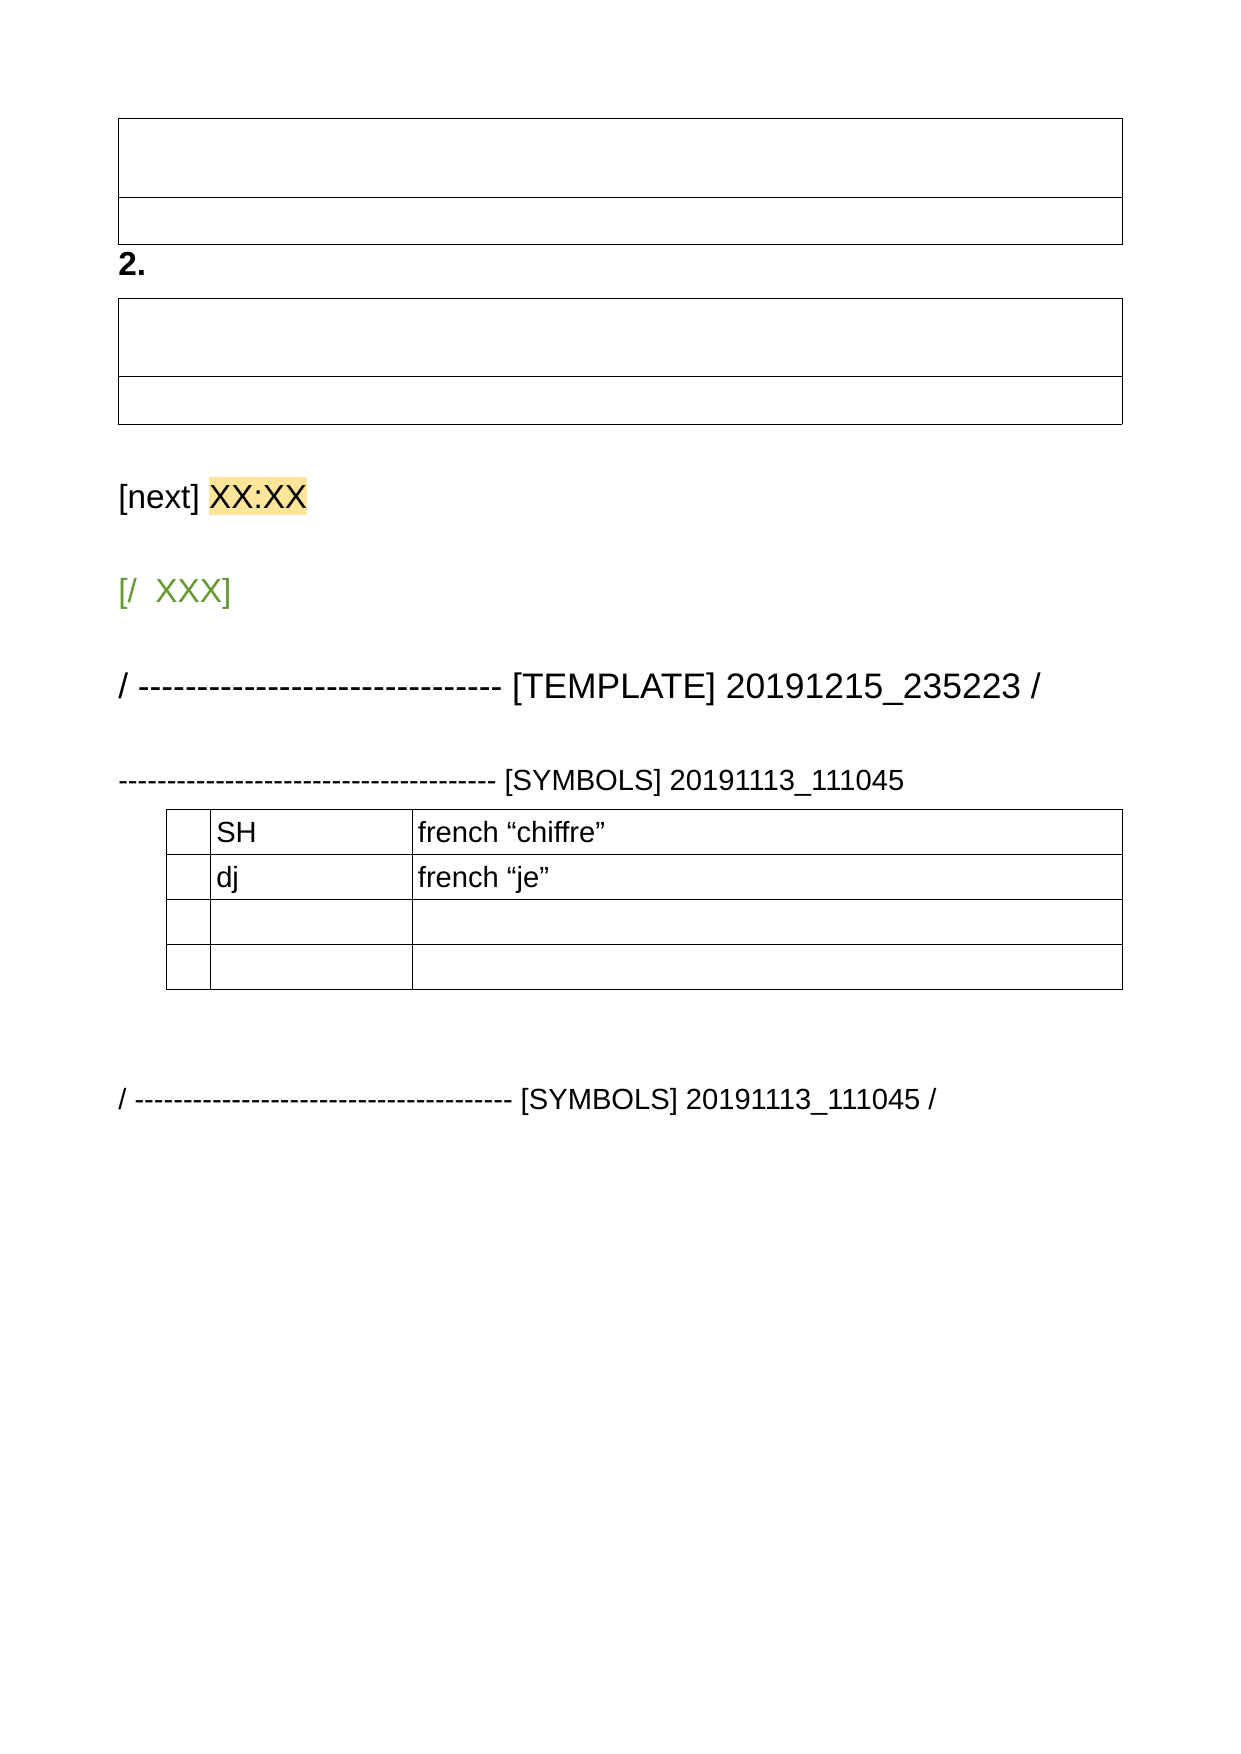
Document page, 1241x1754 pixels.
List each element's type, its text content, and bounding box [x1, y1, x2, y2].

table_cell [413, 945, 1122, 989]
table_cell [211, 945, 412, 989]
table_cell [413, 900, 1122, 944]
table_cell french “je” [413, 855, 1122, 899]
table_cell dj [211, 855, 412, 899]
table_cell [119, 377, 1122, 423]
table_cell [167, 945, 210, 989]
text [/ XXX] [118, 571, 1122, 609]
table_header [119, 119, 1122, 197]
text / ------------------------------- [TEMPLATE] 20191215_235223 / [118, 665, 1122, 706]
text --------------------------------------- [SYMBOLS] 20191113_111045 [118, 763, 1122, 796]
table_header SH [211, 810, 412, 854]
table_header [167, 810, 210, 854]
table_header french “chiffre” [413, 810, 1122, 854]
table_cell [167, 900, 210, 944]
table_cell [119, 198, 1122, 244]
text [next] XX:XX [118, 477, 1122, 515]
table_header [119, 299, 1122, 376]
text / --------------------------------------- [SYMBOLS] 20191113_111045 / [118, 1082, 1122, 1115]
text 2. [118, 245, 1122, 283]
table_cell [211, 900, 412, 944]
table_cell [167, 855, 210, 899]
